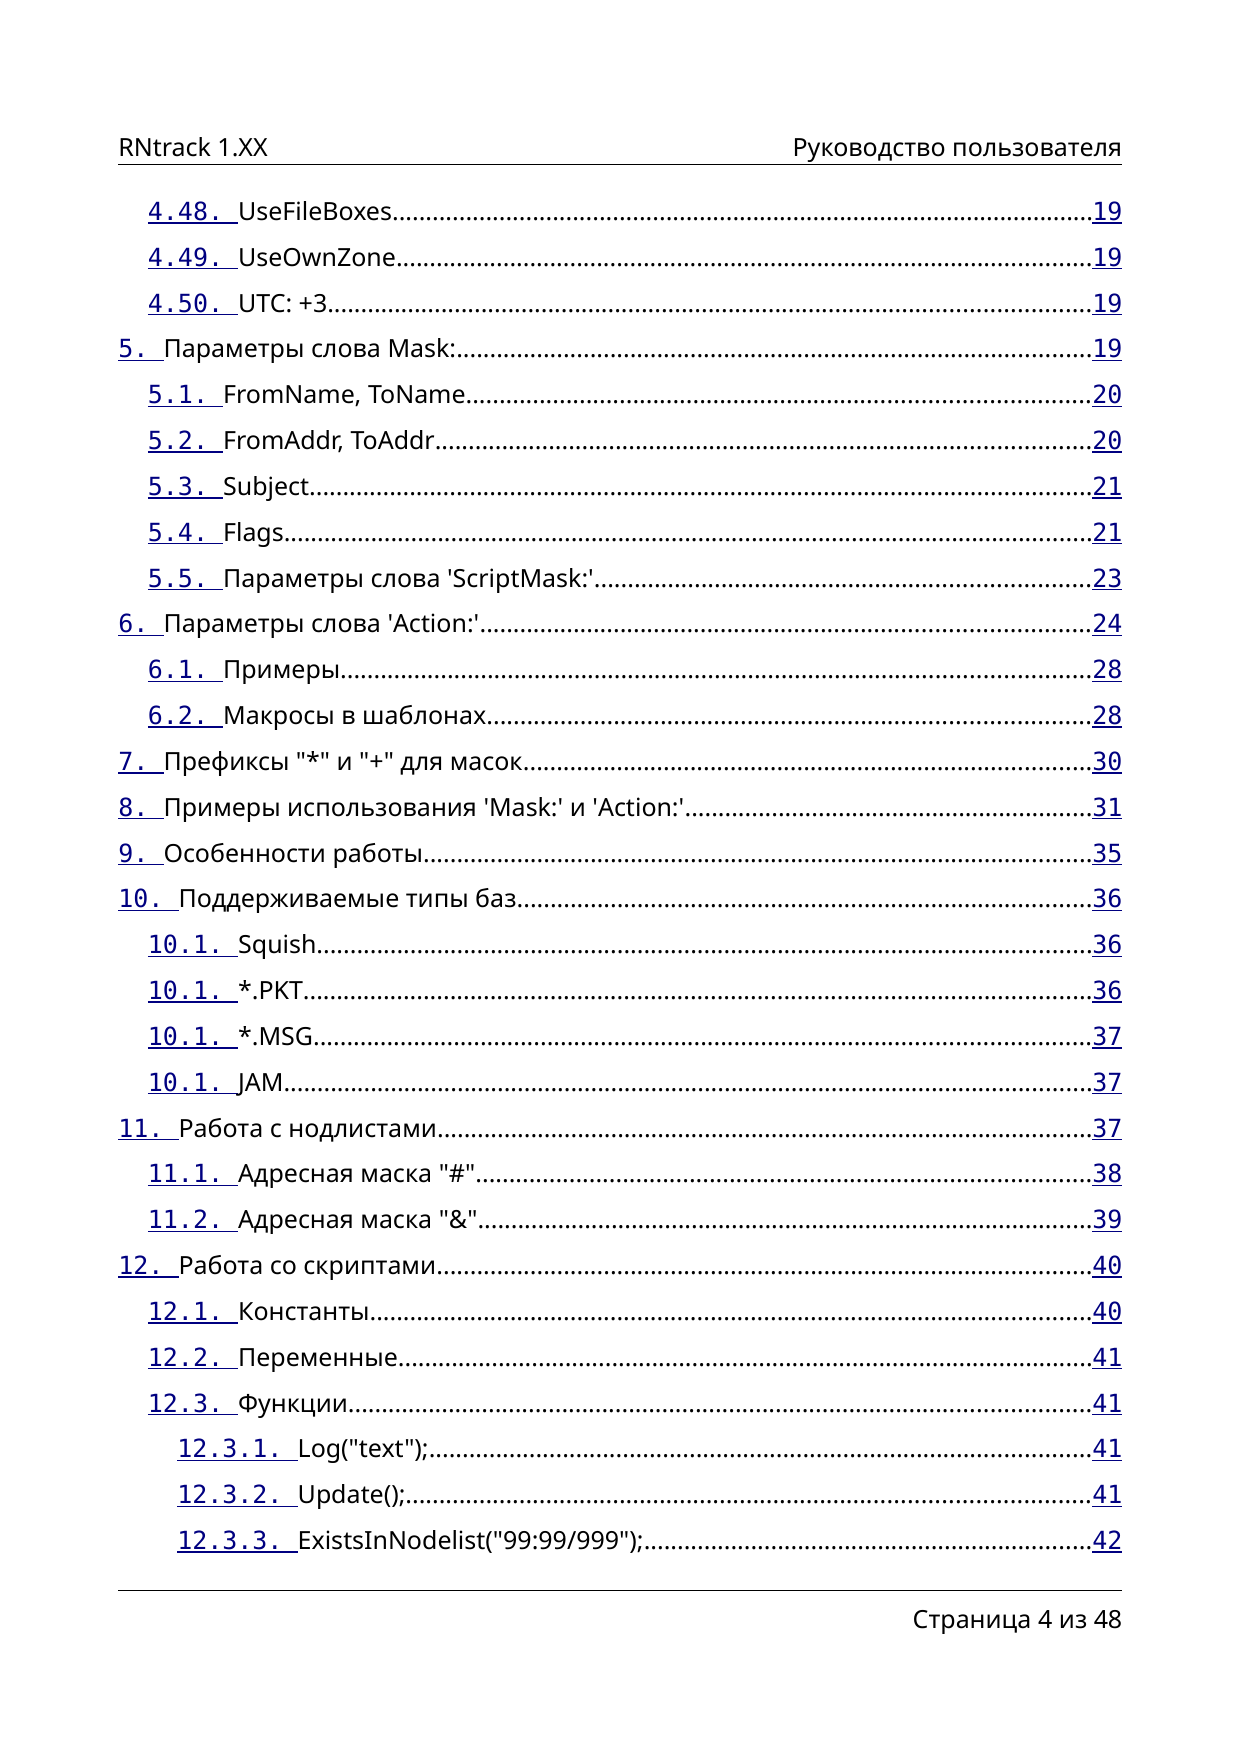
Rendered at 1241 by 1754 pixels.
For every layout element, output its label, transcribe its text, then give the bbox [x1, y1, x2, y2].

text 9. Особенности работы 35 [118, 835, 1122, 869]
text 4.49. UseOwnZone 19 [148, 239, 1122, 273]
text 11.2. Адресная маска "&" 39 [148, 1202, 1122, 1236]
text 8. Примеры использования 'Mask:' и 'Action:' 31 [118, 789, 1122, 823]
text 5.1. FromName, ToName 20 [148, 377, 1122, 411]
text 5.2. FromAddr, ToAddr 20 [148, 423, 1122, 457]
text 5.4. Flags 21 [148, 514, 1122, 548]
text 5. Параметры слова Mask: 19 [118, 331, 1122, 365]
text 5.5. Параметры слова 'ScriptMask:' 23 [148, 560, 1122, 594]
text 12.2. Переменные 41 [148, 1339, 1122, 1373]
text 6. Параметры слова 'Action:' 24 [118, 606, 1122, 640]
text 12. Работа со скриптами 40 [118, 1248, 1122, 1282]
text 11. Работа с нодлистами 37 [118, 1110, 1122, 1144]
text 7. Префиксы "*" и "+" для масок 30 [118, 743, 1122, 778]
text 10. Поддерживаемые типы баз 36 [118, 881, 1122, 915]
text 10.1. JAM 37 [148, 1064, 1122, 1098]
text 10.1. *.MSG 37 [148, 1018, 1122, 1053]
text 11.1. Адресная маска "#" 38 [148, 1156, 1122, 1190]
text 12.3.3. ExistsInNodelist("99:99/999"); 42 [177, 1523, 1122, 1557]
text 12.3.2. Update(); 41 [177, 1477, 1122, 1511]
text 5.3. Subject 21 [148, 468, 1122, 503]
text 12.1. Константы 40 [148, 1293, 1122, 1328]
text 12.3. Функции 41 [148, 1385, 1122, 1419]
text 10.1. Squish 36 [148, 927, 1122, 961]
text 12.3.1. Log("text"); 41 [177, 1431, 1122, 1465]
text 6.1. Примеры 28 [148, 652, 1122, 686]
text 10.1. *.PKT 36 [148, 973, 1122, 1007]
text 4.50. UTC: +3 19 [148, 285, 1122, 319]
text 4.48. UseFileBoxes 19 [148, 193, 1122, 228]
text 6.2. Макросы в шаблонах 28 [148, 698, 1122, 732]
